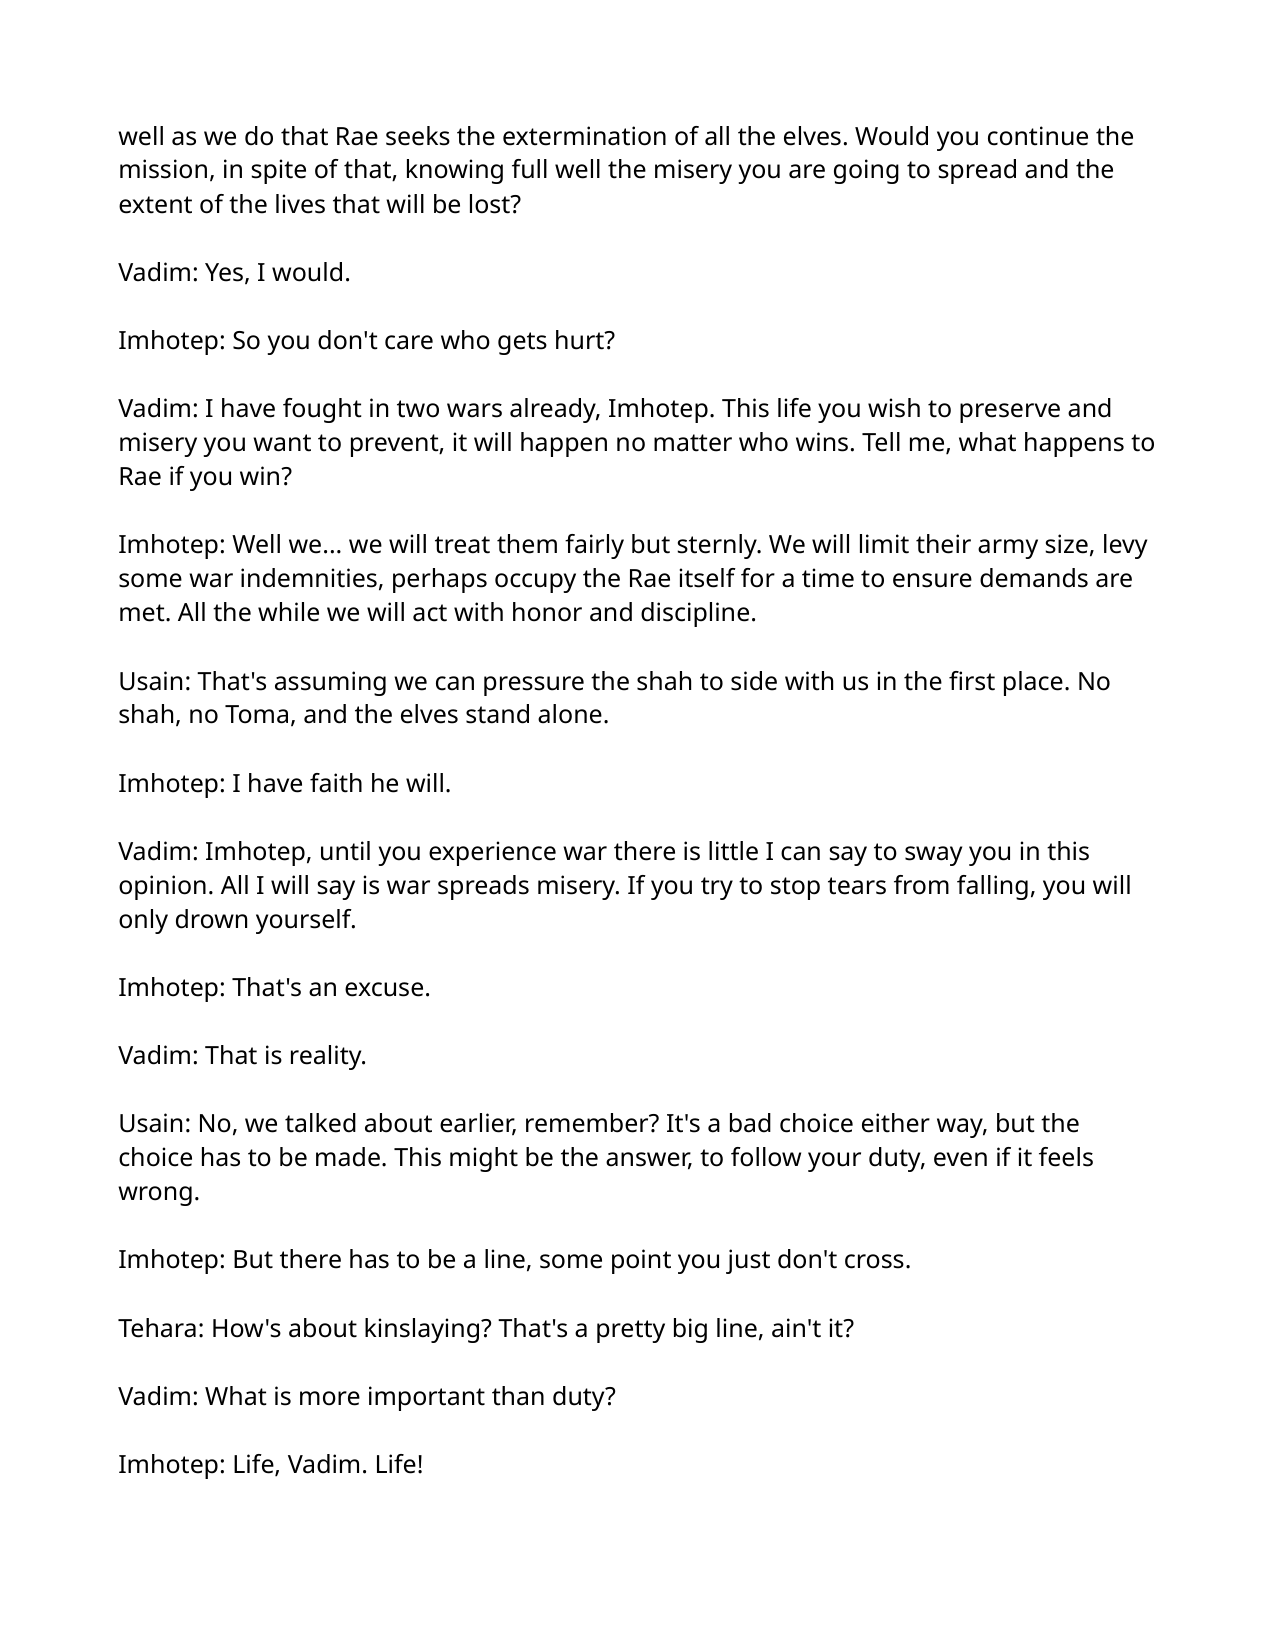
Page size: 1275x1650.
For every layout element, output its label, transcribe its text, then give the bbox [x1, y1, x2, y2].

text Imhotep: That's an excuse. [118, 970, 1157, 1004]
text Vadim: Yes, I would. [118, 254, 1157, 288]
text Imhotep: So you don't care who gets hurt? [118, 322, 1157, 357]
text Vadim: Imhotep, until you experience war there is little I can say to sway you in this opinion. All I will say is war spreads misery. If you try to stop tears from falling, you will only drown yourself. [118, 833, 1157, 936]
text Imhotep: Well we... we will treat them fairly but sternly. We will limit their army size, levy some war indemnities, perhaps occupy the Rae itself for a time to ensure demands are met. All the while we will act with honor and discipline. [118, 527, 1157, 629]
text Vadim: I have fought in two wars already, Imhotep. This life you wish to preserve and misery you want to prevent, it will happen no matter who wins. Tell me, what happens to Rae if you win? [118, 391, 1157, 493]
text Tehara: How's about kinslaying? That's a pretty big line, ain't it? [118, 1310, 1157, 1344]
text Usain: No, we talked about earlier, remember? It's a bad choice either way, but the choice has to be made. This might be the answer, to follow your duty, even if it feels wrong. [118, 1106, 1157, 1208]
text Usain: That's assuming we can pressure the shah to side with us in the first place. No shah, no Toma, and the elves stand alone. [118, 663, 1157, 731]
text Imhotep: Life, Vadim. Life! [118, 1447, 1157, 1481]
text Imhotep: I have faith he will. [118, 765, 1157, 799]
text well as we do that Rae seeks the extermination of all the elves. Would you continue the mission, in spite of that, knowing full well the misery you are going to spread and the extent of the lives that will be lost? [118, 118, 1157, 220]
text Vadim: What is more important than duty? [118, 1378, 1157, 1412]
text Vadim: That is reality. [118, 1038, 1157, 1072]
text Imhotep: But there has to be a line, some point you just don't cross. [118, 1242, 1157, 1276]
